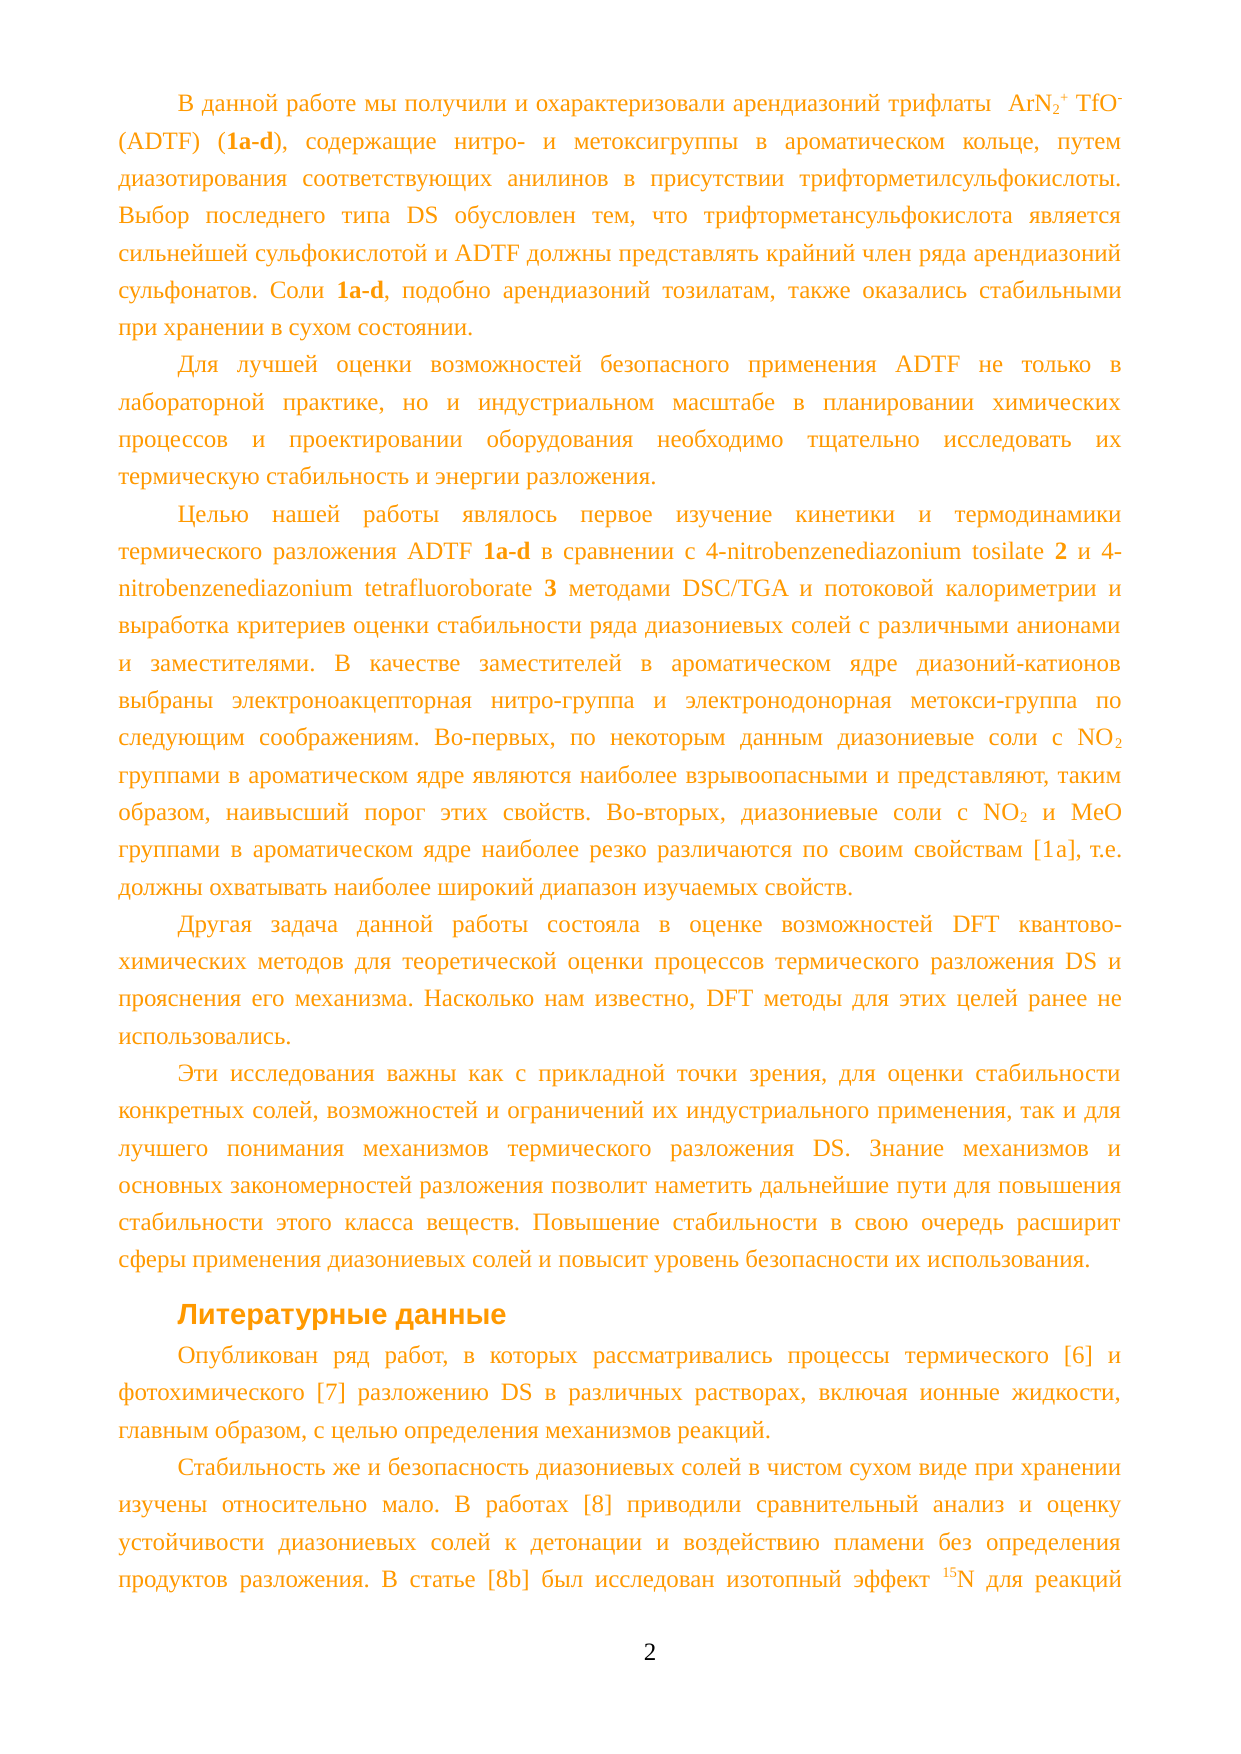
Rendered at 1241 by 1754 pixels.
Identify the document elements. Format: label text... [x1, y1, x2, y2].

text Другая задача данной работы состояла в оценке возможностей DFT квантово-химических методов для теоретической оценки процессов термического разложения DS и прояснения его механизма. Насколько нам известно, DFT методы для этих целей ранее не использовались. [118, 909, 1122, 1049]
text Опубликован ряд работ, в которых рассматривались процессы термического [6] и фотохимического [7] разложению DS в различных растворах, включая ионные жидкости, главным образом, с целью определения механизмов реакций. [118, 1340, 1122, 1443]
subtitle Литературные данные [118, 1297, 1122, 1330]
text Эти исследования важны как с прикладной точки зрения, для оценки стабильности конкретных солей, возможностей и ограничений их индустриального применения, так и для лучшего понимания механизмов термического разложения DS. Знание механизмов и основных закономерностей разложения позволит наметить дальнейшие пути для повышения стабильности этого класса веществ. Повышение стабильности в свою очередь расширит сферы применения диазониевых солей и повысит уровень безопасности их использования. [118, 1058, 1122, 1273]
text Для лучшей оценки возможностей безопасного применения ADTF не только в лабораторной практике, но и индустриальном масштабе в планировании химических процессов и проектировании оборудования необходимо тщательно исследовать их термическую стабильность и энергии разложения. [118, 349, 1122, 490]
text В данной работе мы получили и охарактеризовали арендиазоний трифлаты ArN2+ TfO- (ADTF) (1a-d), содержащие нитро- и метоксигруппы в ароматическом кольце, путем диазотирования соответствующих анилинов в присутствии трифторметилсульфокислоты. Выбор последнего типа DS обусловлен тем, что трифторметансульфокислота является сильнейшей сульфокислотой и ADTF должны представлять крайний член ряда арендиазоний сульфонатов. Соли 1a-d, подобно арендиазоний тозилатам, также оказались стабильными при хранении в сухом состоянии. [118, 88, 1122, 341]
text Стабильность же и безопасность диазониевых солей в чистом сухом виде при хранении изучены относительно мало. В работах [8] приводили сравнительный анализ и оценку устойчивости диазониевых солей к детонации и воздействию пламени без определения продуктов разложения. В статье [8b] был исследован изотопный эффект 15N для реакций [118, 1452, 1122, 1593]
text Целью нашей работы являлось первое изучение кинетики и термодинамики термического разложения ADTF 1a-d в сравнении с 4-nitrobenzenediazonium tosilate 2 и 4-nitrobenzenediazonium tetrafluoroborate 3 методами DSC/TGA и потоковой калориметрии и выработка критериев оценки стабильности ряда диазониевых солей с различными анионами и заместителями. В качестве заместителей в ароматическом ядре диазоний-катионов выбраны электроноакцепторная нитро-группа и электронодонорная метокси-группа по следующим соображениям. Во-первых, по некоторым данным диазониевые соли с NO2 группами в ароматическом ядре являются наиболее взрывоопасными и представляют, таким образом, наивысший порог этих свойств. Во-вторых, диазониевые соли с NO2 и MeO группами в ароматическом ядре наиболее резко различаются по своим свойствам [1a], т.е. должны охватывать наиболее широкий диапазон изучаемых свойств. [118, 499, 1122, 900]
